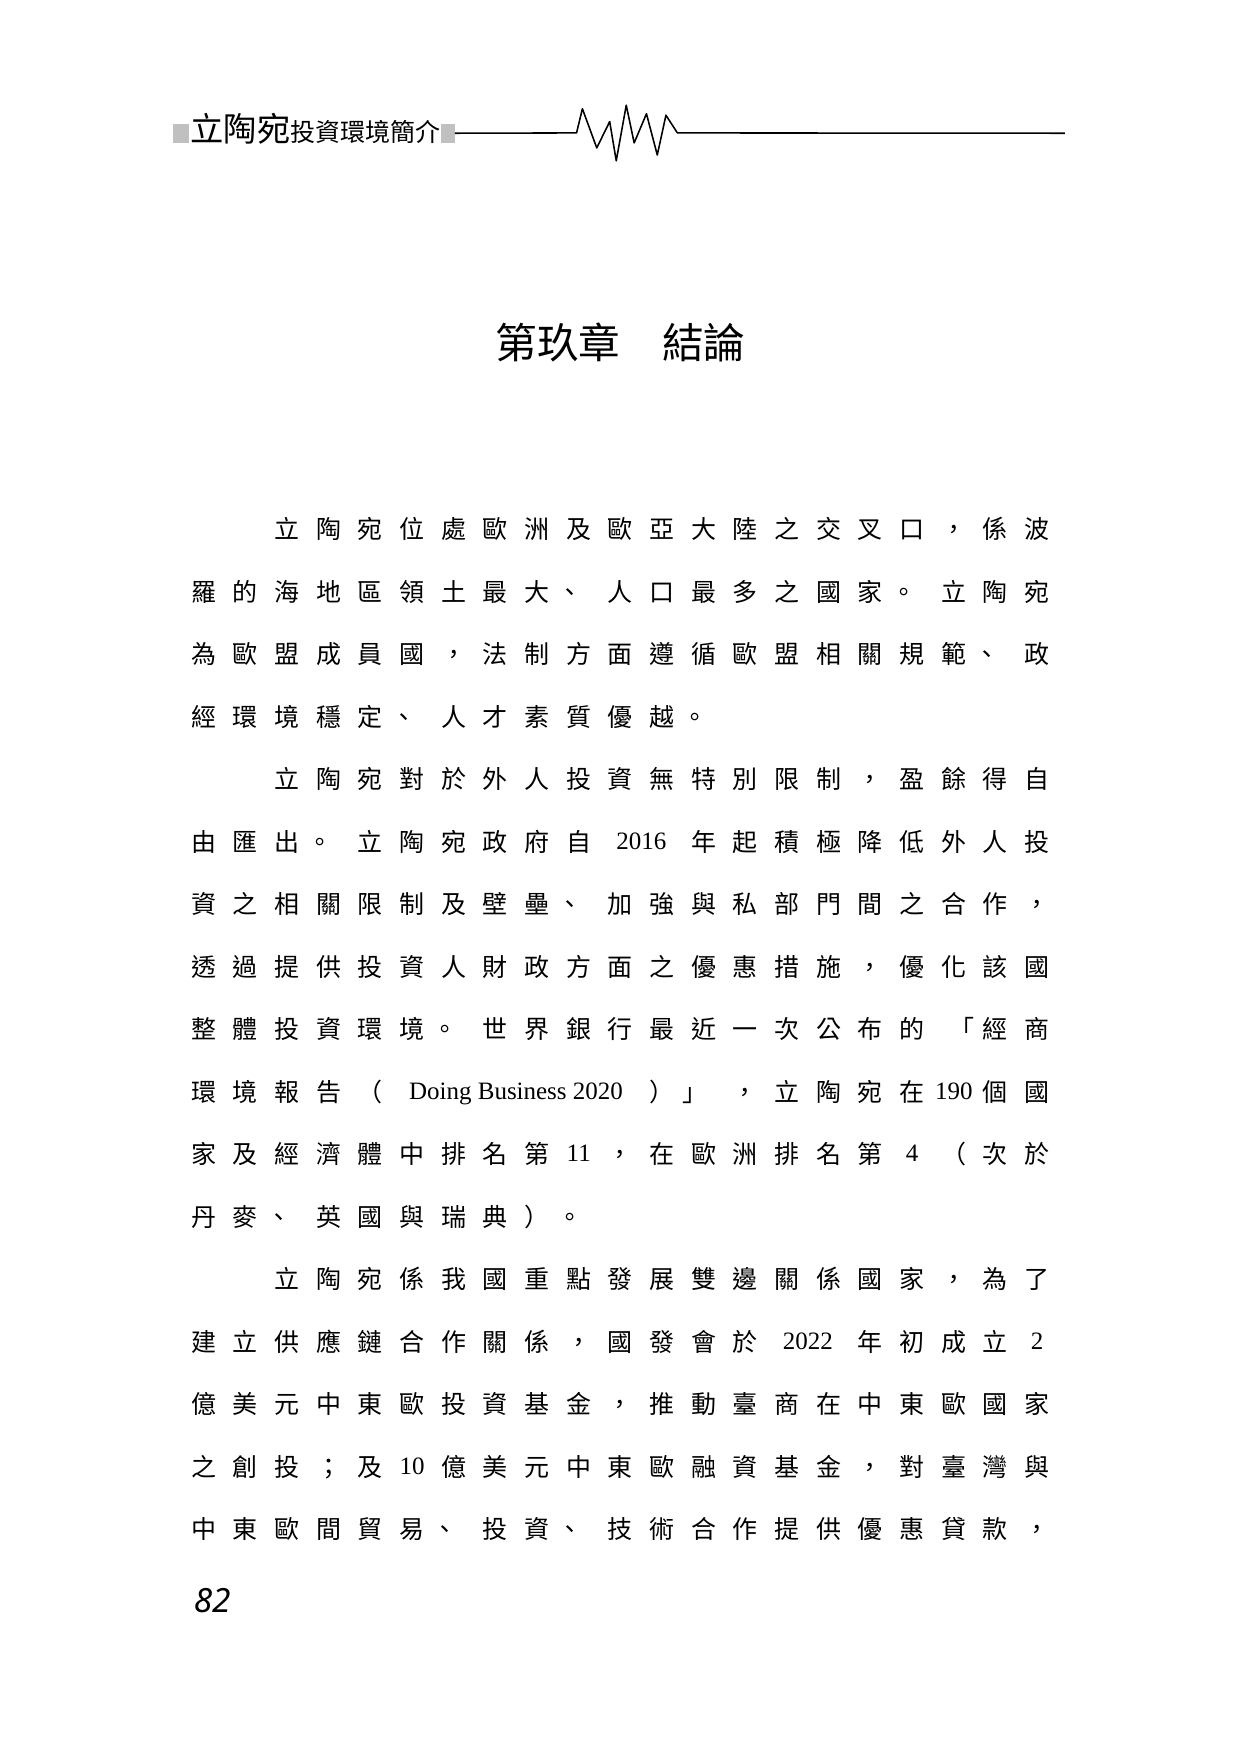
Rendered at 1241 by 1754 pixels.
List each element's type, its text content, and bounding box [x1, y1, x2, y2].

text 立陶宛位處歐洲及歐亞大陸之交叉口，係波羅的海地區領土最大、人口最多之國家。立陶宛為歐盟成員國，法制方面遵循歐盟相關規範、政經環境穩定、人才素質優越。 [183, 486, 1058, 736]
text 立陶宛係我國重點發展雙邊關係國家，為了建立供應鏈合作關係，國發會於2022年初成立2億美元中東歐投資基金，推動臺商在中東歐國家之創投；及10億美元中東歐融資基金，對臺灣與中東歐間貿易、投資、技術合作提供優惠貸款， [183, 1236, 1058, 1549]
text 第玖章 結論 [183, 299, 1058, 361]
text 立陶宛對於外人投資無特別限制，盈餘得自由匯出。立陶宛政府自2016年起積極降低外人投資之相關限制及壁壘、加強與私部門間之合作，透過提供投資人財政方面之優惠措施，優化該國整體投資環境。世界銀行最近一次公布的「經商環境報告（Doing Business 2020）」，立陶宛在190個國家及經濟體中排名第11，在歐洲排名第4（次於丹麥、英國與瑞典）。 [183, 736, 1058, 1236]
